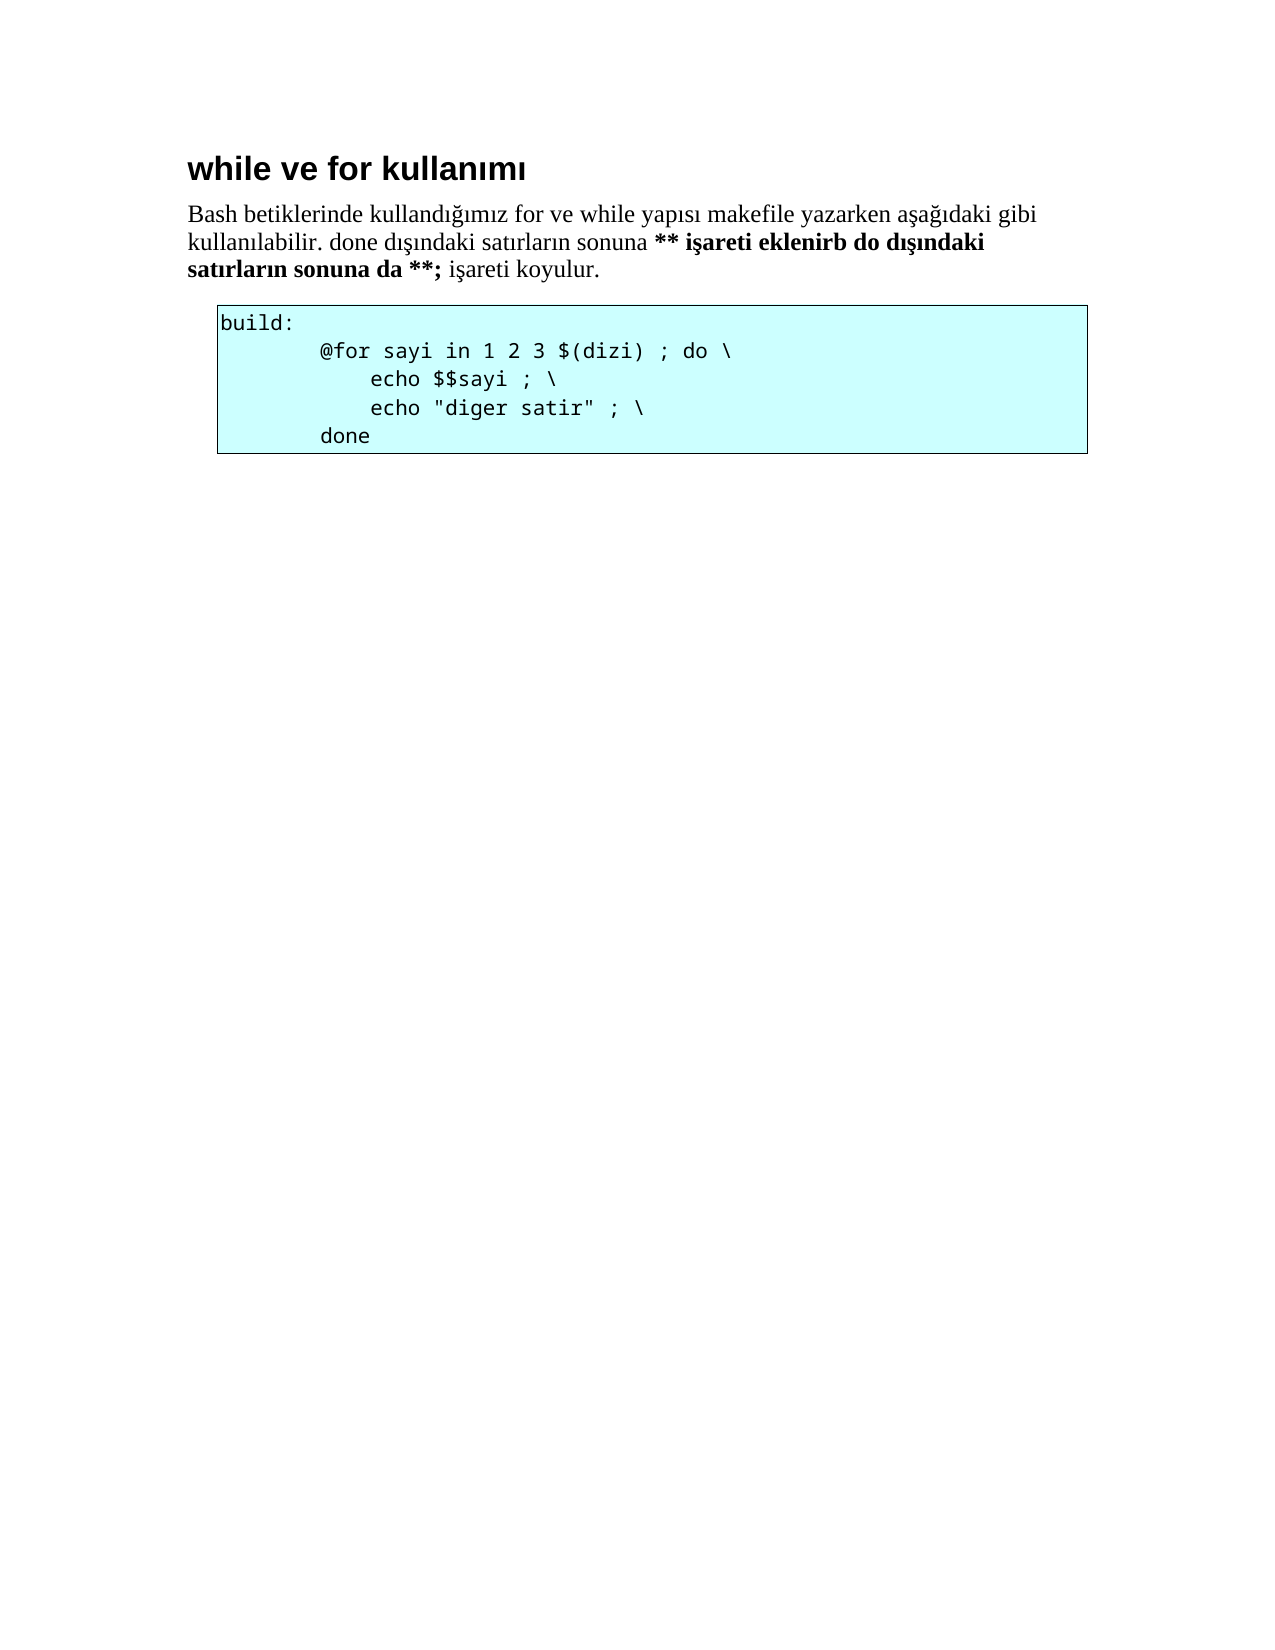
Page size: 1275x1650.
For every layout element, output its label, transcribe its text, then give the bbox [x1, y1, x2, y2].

text Bash betiklerinde kullandığımız for ve while yapısı makefile yazarken aşağıdaki gibi kullanılabilir. done dışındaki satırların sonuna ** işareti eklenirb do dışındaki satırların sonuna da **; işareti koyulur. [187, 200, 1087, 283]
text build: @for sayi in 1 2 3 $(dizi) ; do \ echo $$sayi ; \ echo "diger satir" ; \ done [218, 306, 1087, 453]
subtitle while ve for kullanımı [187, 150, 1087, 187]
